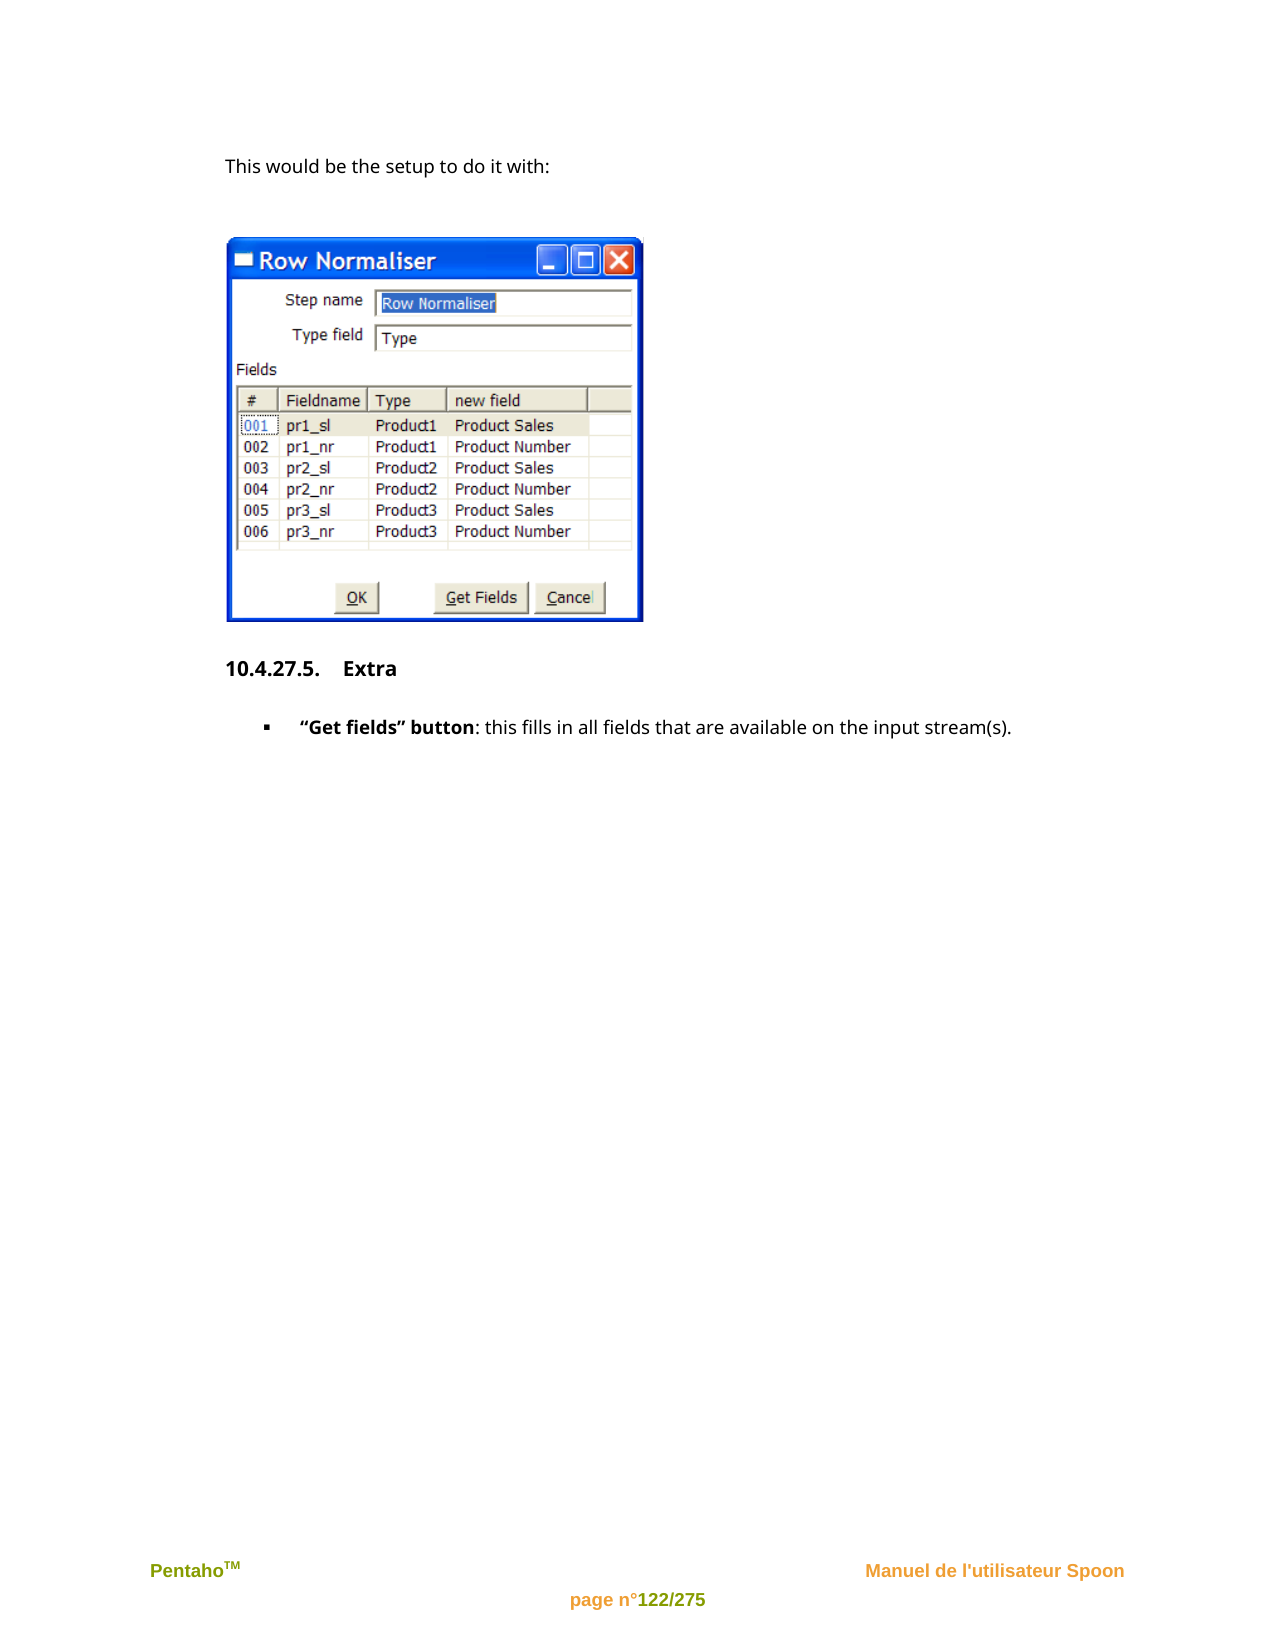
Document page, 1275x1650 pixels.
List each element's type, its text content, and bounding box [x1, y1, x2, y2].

list “Get fields” button: this fills in all fields that are available on the input stream(s). [262, 711, 1125, 740]
text This would be the setup to do it with: [225, 150, 1125, 179]
subtitle Extra [225, 209, 1125, 682]
